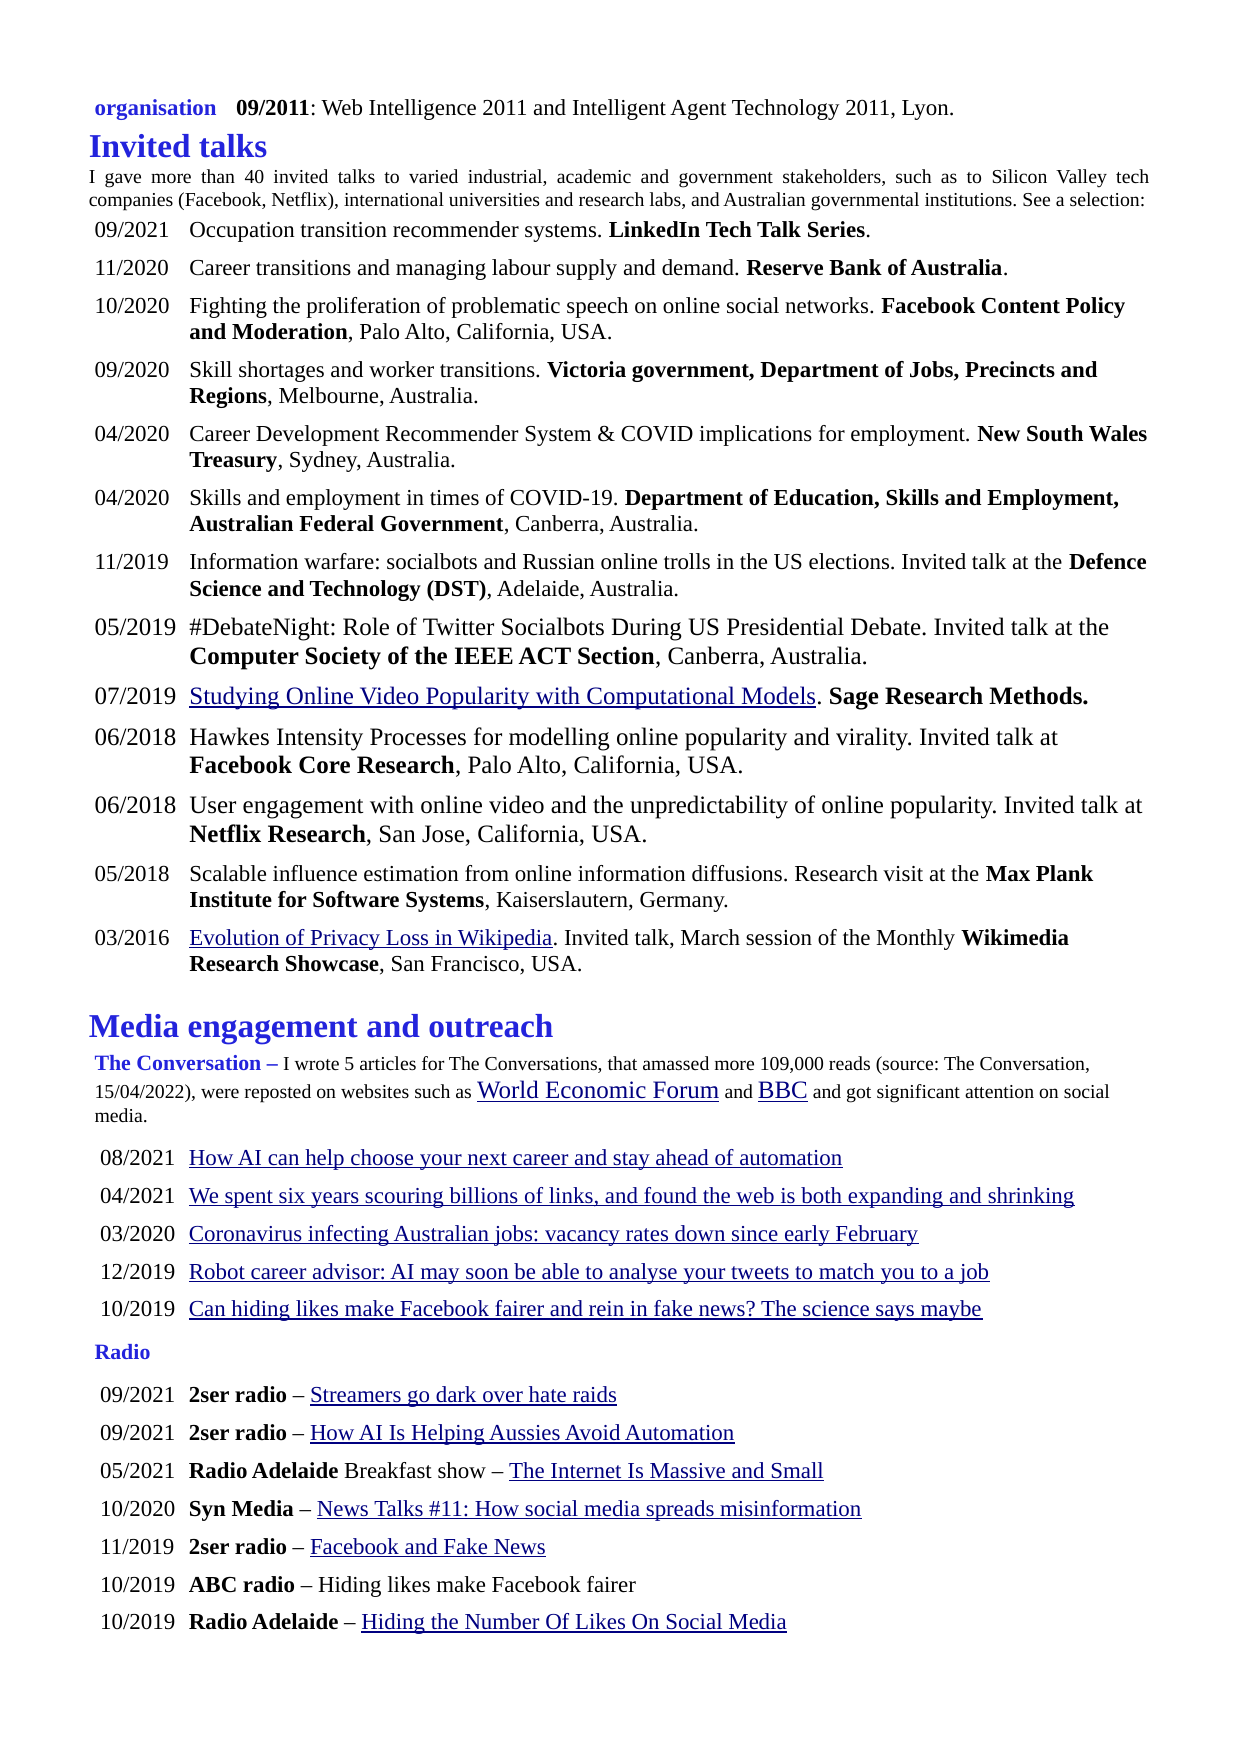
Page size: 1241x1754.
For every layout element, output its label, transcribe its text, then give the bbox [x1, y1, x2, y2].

table_header The Conversation – I wrote 5 articles for The Conversations, that amassed more 109,000 reads (source: The Conversation, 15/04/2022), were reposted on websites such as World Economic Forum and BBC and got significant attention on social media. [89, 1045, 1164, 1133]
table_cell Robot career advisor: AI may soon be able to analyse your tweets to match you to a job [183, 1252, 1158, 1290]
table_cell 10/2019 [94, 1290, 183, 1328]
table_cell organisation [89, 89, 230, 126]
table_cell 05/2021 [94, 1451, 183, 1489]
table_cell [89, 1133, 1164, 1333]
table_cell 09/2011: Web Intelligence 2011 and Intelligent Agent Technology 2011, Lyon. [230, 89, 1163, 126]
table_header 08/2021 [94, 1139, 183, 1176]
table_cell ABC radio – Hiding likes make Facebook fairer [183, 1565, 1158, 1603]
table_cell Syn Media – News Talks #11: How social media spreads misinformation [183, 1489, 1158, 1527]
table_cell 04/2021 [94, 1176, 183, 1214]
table_cell We spent six years scouring billions of links, and found the web is both expanding and shrinking [183, 1176, 1158, 1214]
table_cell 03/2016 [89, 918, 183, 982]
table_cell Career transitions and managing labour supply and demand. Reserve Bank of Australia. [183, 248, 1164, 286]
table_cell 05/2018 [89, 854, 183, 918]
table_cell 2ser radio – How AI Is Helping Aussies Avoid Automation [183, 1414, 1158, 1451]
table_cell 09/2020 [89, 350, 183, 414]
table_header 09/2021 [94, 1376, 183, 1414]
table_cell 04/2020 [89, 414, 183, 478]
table_cell 10/2020 [94, 1489, 183, 1527]
table_cell 07/2019 [89, 676, 183, 716]
table_cell Evolution of Privacy Loss in Wikipedia. Invited talk, March session of the Monthly Wikimedia Research Showcase, San Francisco, USA. [183, 918, 1164, 982]
table_cell 11/2019 [94, 1527, 183, 1565]
table_cell 2ser radio – Facebook and Fake News [183, 1527, 1158, 1565]
table_cell Scalable influence estimation from online information diffusions. Research visit at the Max Plank Institute for Software Systems, Kaiserslautern, Germany. [183, 854, 1164, 918]
table_header 2ser radio – Streamers go dark over hate raids [183, 1376, 1158, 1414]
table_cell Career Development Recommender System & COVID implications for employment. New South Wales Treasury, Sydney, Australia. [183, 414, 1164, 478]
table_cell Radio Adelaide – Hiding the Number Of Likes On Social Media [183, 1603, 1158, 1641]
table_cell Coronavirus infecting Australian jobs: vacancy rates down since early February [183, 1214, 1158, 1252]
table_cell Skills and employment in times of COVID-19. Department of Education, Skills and Employment, Australian Federal Government, Canberra, Australia. [183, 479, 1164, 543]
table_cell 06/2018 [89, 785, 183, 854]
table_cell Radio Adelaide Breakfast show – The Internet Is Massive and Small [183, 1451, 1158, 1489]
table_cell 10/2020 [89, 286, 183, 350]
table_cell 12/2019 [94, 1252, 183, 1290]
table_cell Hawkes Intensity Processes for modelling online popularity and virality. Invited talk at Facebook Core Research, Palo Alto, California, USA. [183, 716, 1164, 785]
table_header Occupation transition recommender systems. LinkedIn Tech Talk Series. [183, 210, 1164, 248]
table_cell Fighting the proliferation of problematic speech on online social networks. Facebook Content Policy and Moderation, Palo Alto, California, USA. [183, 286, 1164, 350]
table_cell [89, 1370, 1164, 1646]
table_cell Information warfare: socialbots and Russian online trolls in the US elections. Invited talk at the Defence Science and Technology (DST), Adelaide, Australia. [183, 543, 1164, 607]
table_header 09/2021 [89, 210, 183, 248]
table_cell 04/2020 [89, 479, 183, 543]
table_cell Can hiding likes make Facebook fairer and rein in fake news? The science says maybe [183, 1290, 1158, 1328]
table_cell #DebateNight: Role of Twitter Socialbots During US Presidential Debate. Invited talk at the Computer Society of the IEEE ACT Section, Canberra, Australia. [183, 607, 1164, 676]
table_cell 05/2019 [89, 607, 183, 676]
table_cell Radio [89, 1334, 1164, 1370]
table_cell 09/2021 [94, 1414, 183, 1451]
table_cell 10/2019 [94, 1565, 183, 1603]
table_cell 06/2018 [89, 716, 183, 785]
table_cell 11/2020 [89, 248, 183, 286]
table_cell 03/2020 [94, 1214, 183, 1252]
text Media engagement and outreach [88, 1006, 1152, 1044]
table_cell 10/2019 [94, 1603, 183, 1641]
table_cell Studying Online Video Popularity with Computational Models. Sage Research Methods. [183, 676, 1164, 716]
table_cell User engagement with online video and the unpredictability of online popularity. Invited talk at Netflix Research, San Jose, California, USA. [183, 785, 1164, 854]
table_header How AI can help choose your next career and stay ahead of automation [183, 1139, 1158, 1176]
table_cell Skill shortages and worker transitions. Victoria government, Department of Jobs, Precincts and Regions, Melbourne, Australia. [183, 350, 1164, 414]
text I gave more than 40 invited talks to varied industrial, academic and government stakeholders, such as to Silicon Valley tech companies (Facebook, Netflix), international universities and research labs, and Australian governmental institutions. See a selection: [88, 165, 1152, 210]
table_cell 11/2019 [89, 543, 183, 607]
text Invited talks [88, 126, 1152, 165]
